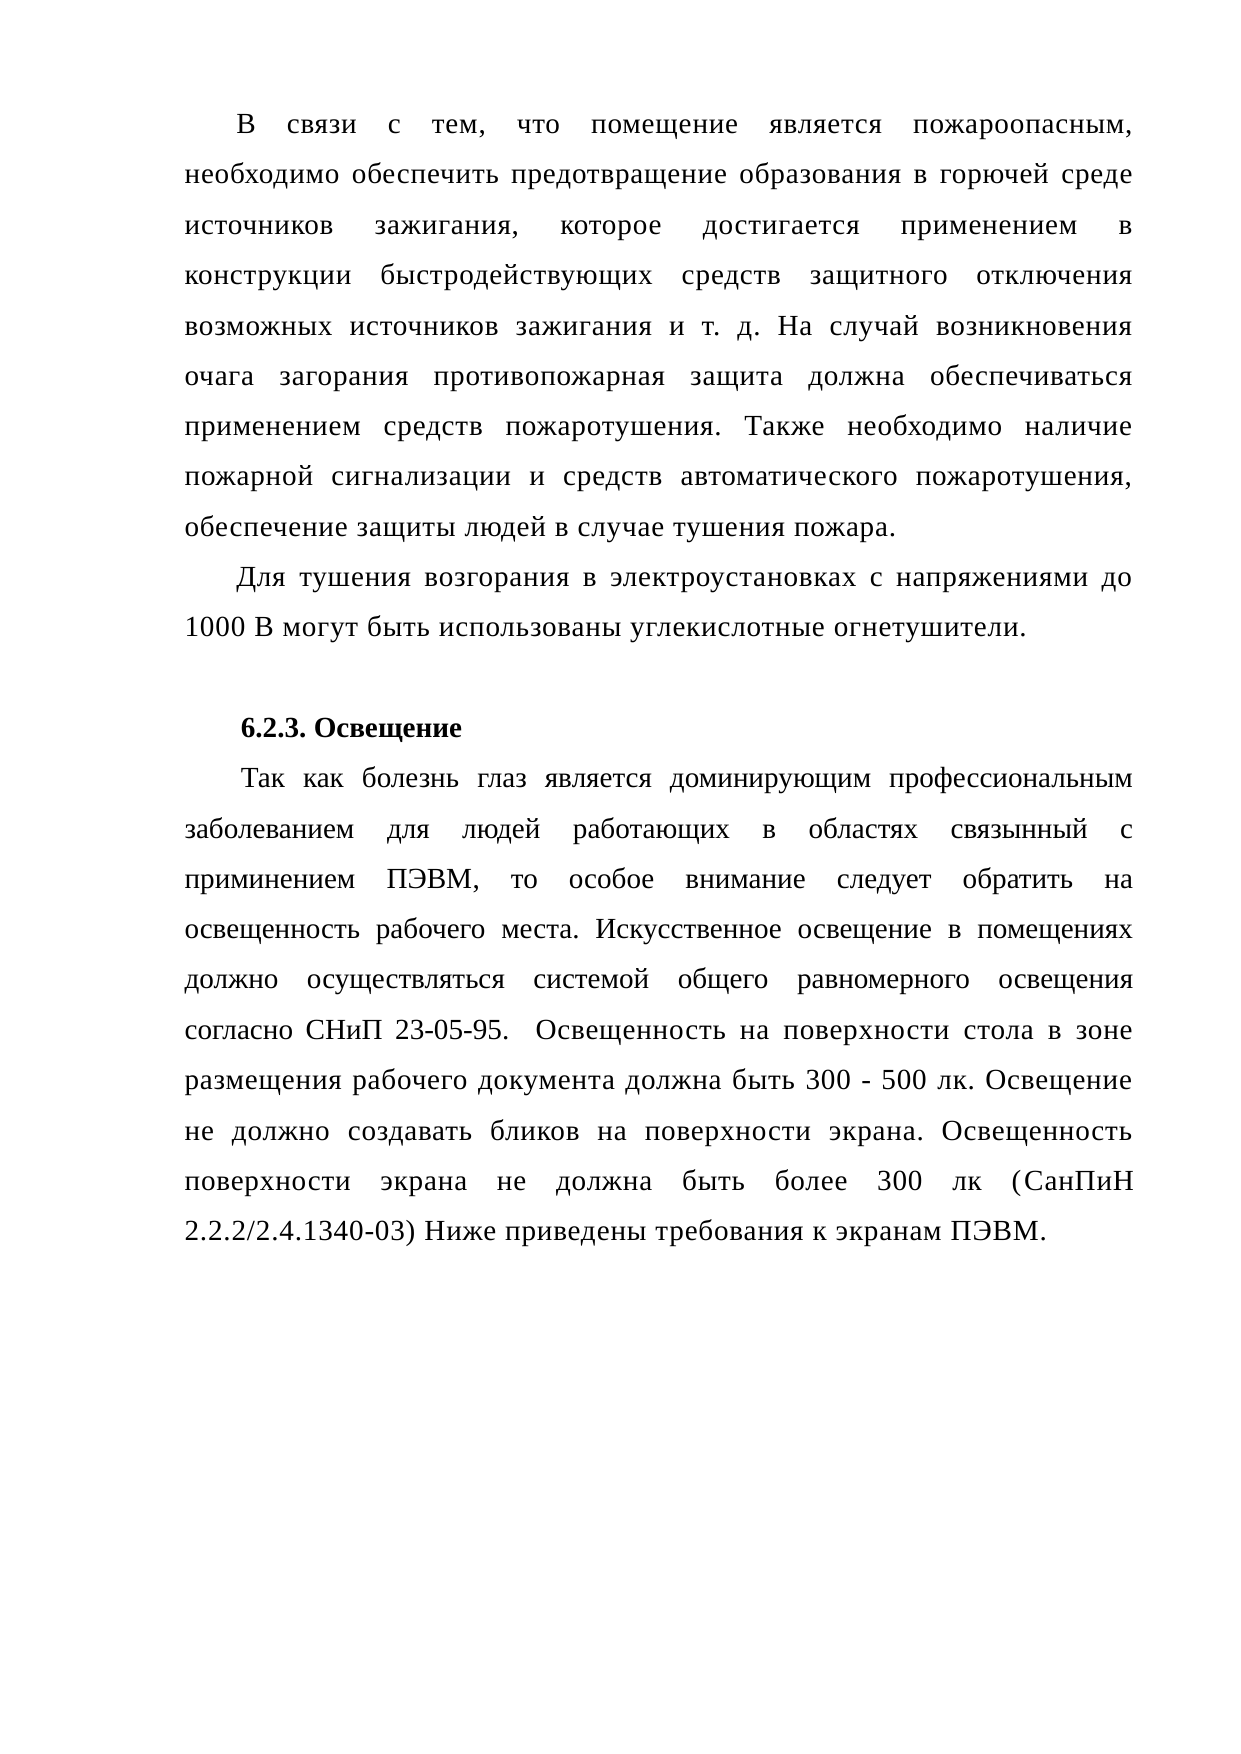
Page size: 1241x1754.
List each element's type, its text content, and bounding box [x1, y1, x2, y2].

text Для тушения возгорания в электроустановках с напряжениями до 1000 В могут быть использованы углекислотные огнетушители. [184, 559, 1134, 643]
text Так как болезнь глаз является доминирующим профессиональным заболеванием для людей работающих в областях связынный с приминением ПЭВМ, то особое внимание следует обратить на освещенность рабочего места. Искусственное освещение в помещениях должно осуществляться системой общего равномерного освещения согласно СНиП 23-05-95. Освещенность на поверхности стола в зоне размещения рабочего документа должна быть 300 - 500 лк. Освещение не должно создавать бликов на поверхности экрана. Освещенность поверхности экрана не должна быть более 300 лк (CанПиН 2.2.2/2.4.1340-03) Ниже приведены требования к экранам ПЭВМ. [184, 760, 1134, 1247]
text В связи с тем, что помещение является пожароопасным, необходимо обеспечить предотвращение образования в горючей среде источников зажигания, которое достигается применением в конструкции быстродействующих средств защитного отключения возможных источников зажигания и т. д. На случай возникновения очага загорания противопожарная защита должна обеспечиваться применением средств пожаротушения. Также необходимо наличие пожарной сигнализации и средств автоматического пожаротушения, обеспечение защиты людей в случае тушения пожара. [184, 106, 1134, 542]
text 6.2.3. Освещение [184, 710, 1134, 744]
